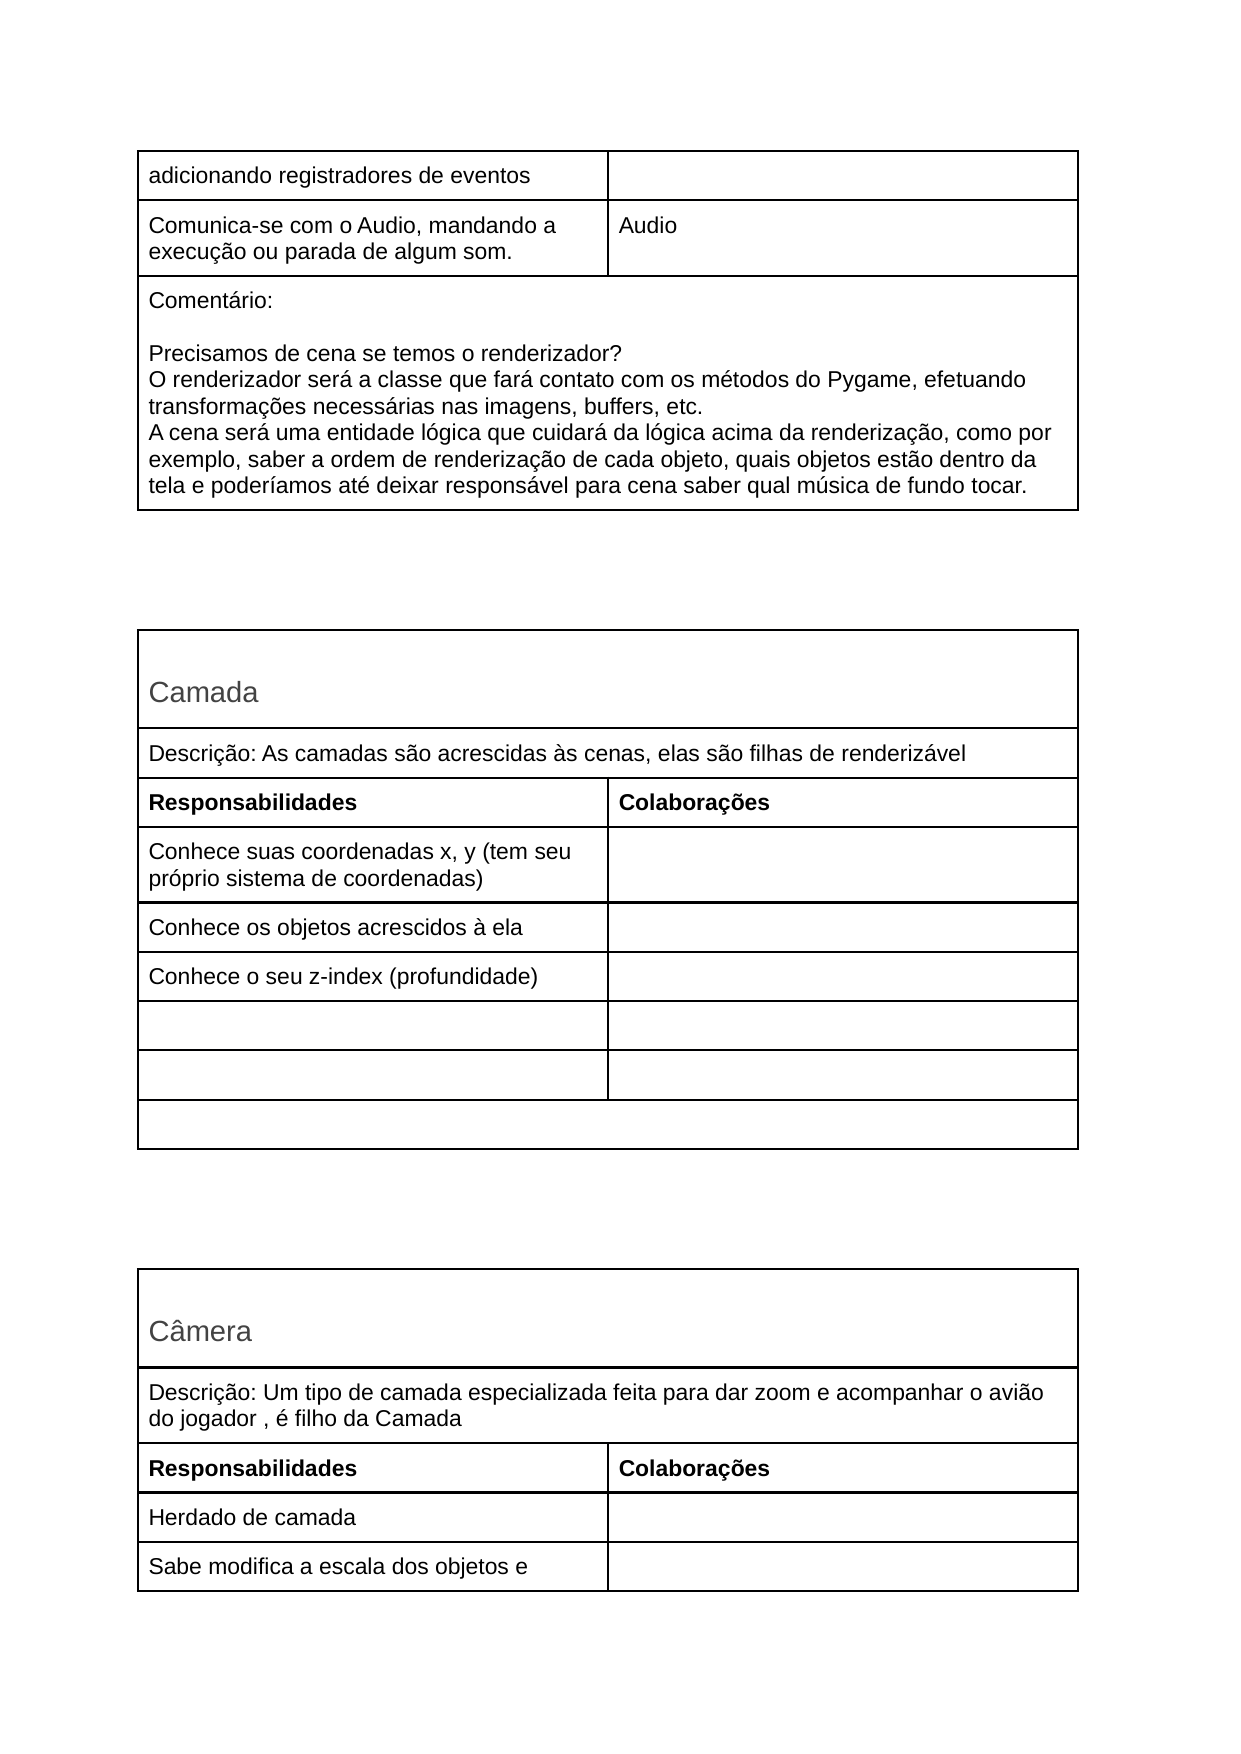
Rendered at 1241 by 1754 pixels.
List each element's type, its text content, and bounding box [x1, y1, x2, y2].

table_cell Herdado de camada [139, 1494, 607, 1541]
table_cell [139, 1051, 607, 1098]
table_cell Conhece os objetos acrescidos à ela [139, 904, 607, 951]
table_cell [609, 1051, 1077, 1098]
table_cell Conhece o seu z-index (profundidade) [139, 953, 607, 1000]
table_cell [609, 1543, 1077, 1590]
table_header Câmera [139, 1270, 1077, 1366]
table_cell [609, 152, 1077, 199]
table_cell Responsabilidades [139, 1444, 607, 1491]
table_cell Audio [609, 201, 1077, 275]
table_cell adicionando registradores de eventos [139, 152, 607, 199]
table_cell [609, 1494, 1077, 1541]
table_cell [139, 1101, 1077, 1148]
table_cell [609, 953, 1077, 1000]
table_cell Colaborações [609, 1444, 1077, 1491]
table_cell [609, 904, 1077, 951]
table_cell Comentário: Precisamos de cena se temos o renderizador? O renderizador será a classe que fará contato com os métodos do Pygame, efetuando transformações necessárias nas imagens, buffers, etc. A cena será uma entidade lógica que cuidará da lógica acima da renderização, como por exemplo, saber a ordem de renderização de cada objeto, quais objetos estão dentro da tela e poderíamos até deixar responsável para cena saber qual música de fundo tocar. [139, 277, 1077, 509]
table_cell Descrição: Um tipo de camada especializada feita para dar zoom e acompanhar o avião do jogador , é filho da Camada [139, 1369, 1077, 1442]
table_header Camada [139, 631, 1077, 727]
table_cell Sabe modifica a escala dos objetos e [139, 1543, 607, 1590]
table_cell [139, 1002, 607, 1049]
table_cell Colaborações [609, 779, 1077, 826]
table_cell [609, 828, 1077, 901]
table_cell Descrição: As camadas são acrescidas às cenas, elas são filhas de renderizável [139, 729, 1077, 777]
table_cell [609, 1002, 1077, 1049]
table_cell Comunica-se com o Audio, mandando a execução ou parada de algum som. [139, 201, 607, 275]
table_cell Conhece suas coordenadas x, y (tem seu próprio sistema de coordenadas) [139, 828, 607, 901]
table_cell Responsabilidades [139, 779, 607, 826]
